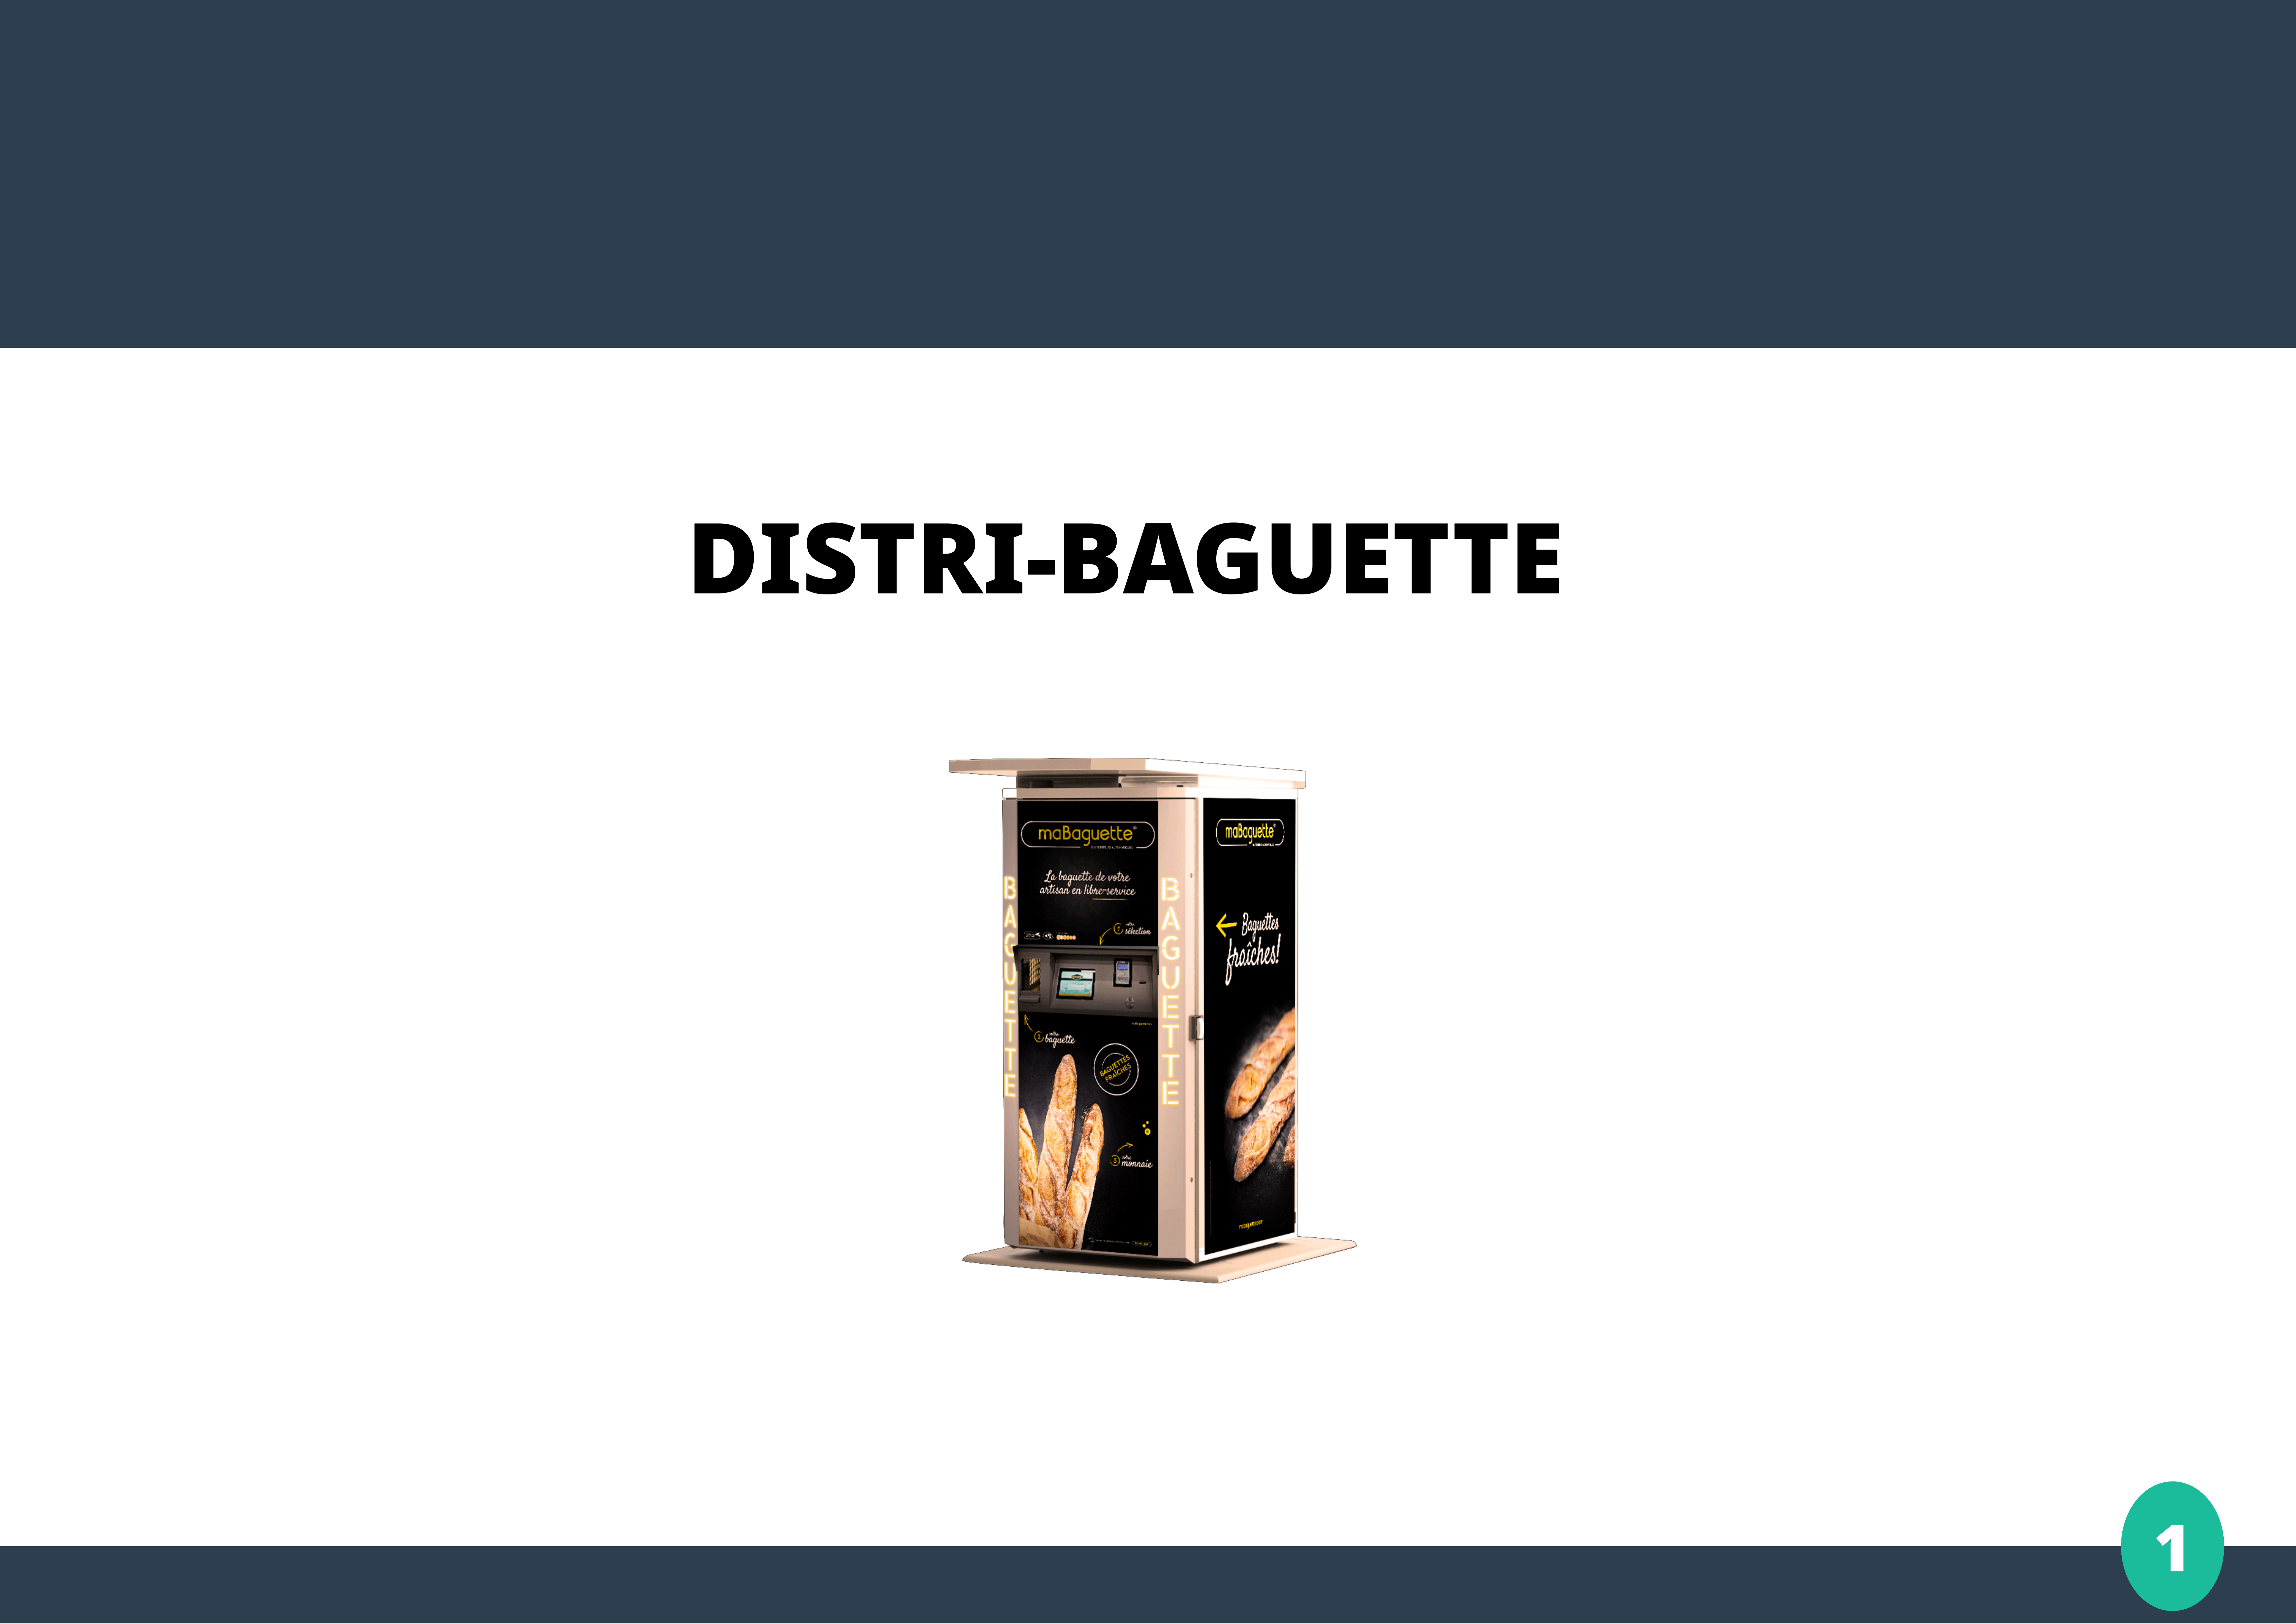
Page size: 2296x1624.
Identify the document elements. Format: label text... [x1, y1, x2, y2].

title DISTRI-BAGUETTE [60, 452, 2192, 658]
picture [924, 715, 1372, 1304]
